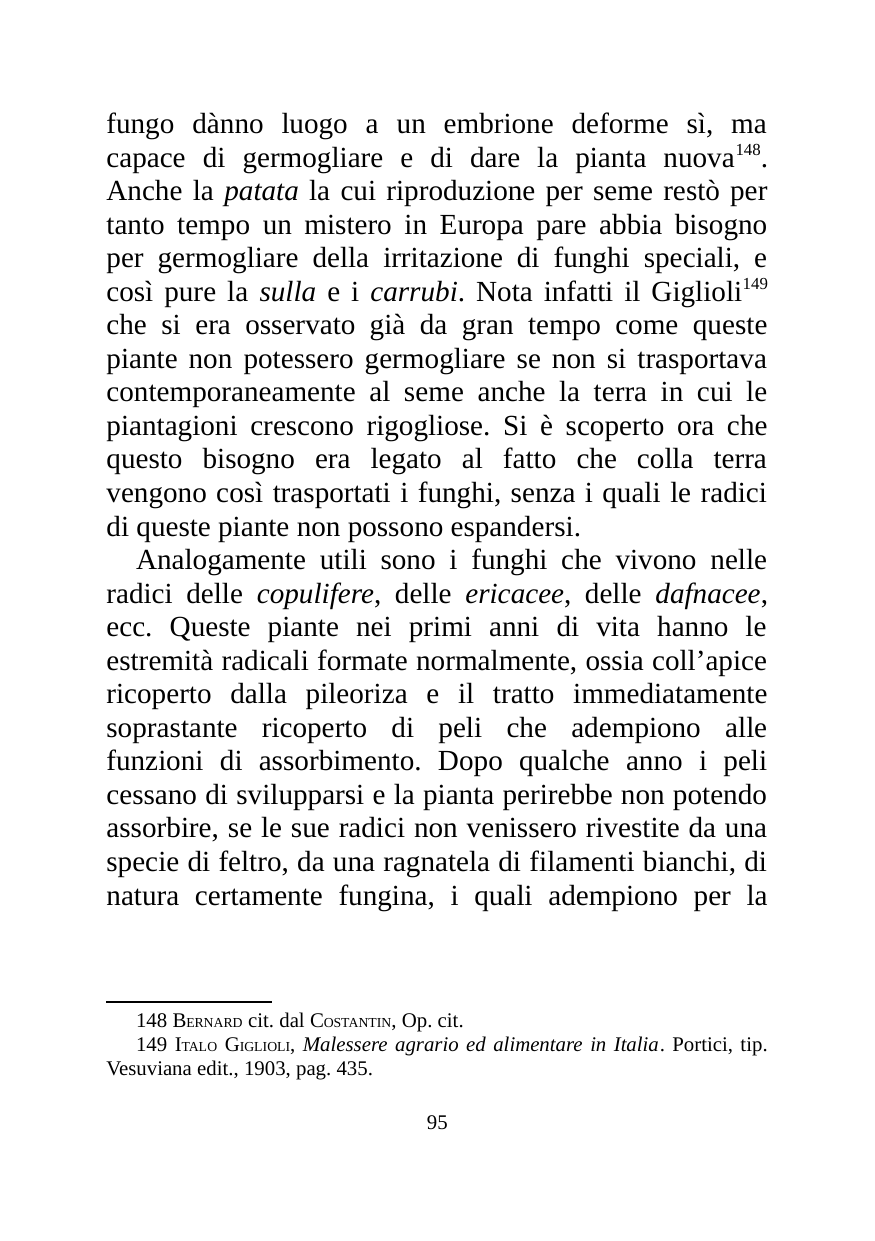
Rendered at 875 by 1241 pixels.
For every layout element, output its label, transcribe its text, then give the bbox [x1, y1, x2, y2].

text Analogamente utili sono i funghi che vivono nelle radici delle copulifere, delle ericacee, delle dafnacee, ecc. Queste piante nei primi anni di vita hanno le estremità radicali formate normalmente, ossia coll’apice ricoperto dalla pileoriza e il tratto immediatamente soprastante ricoperto di peli che adempiono alle funzioni di assorbimento. Dopo qualche anno i peli cessano di svilupparsi e la pianta perirebbe non potendo assorbire, se le sue radici non venissero rivestite da una specie di feltro, da una ragnatela di filamenti bianchi, di natura certamente fungina, i quali adempiono per la [106, 542, 768, 911]
text Bernard cit. dal Costantin, Op. cit. [106, 1008, 768, 1032]
text fungo dànno luogo a un embrione deforme sì, ma capace di germogliare e di dare la pianta nuova. Anche la patata la cui riproduzione per seme restò per tanto tempo un mistero in Europa pare abbia bisogno per germogliare della irritazione di funghi speciali, e così pure la sulla e i carrubi. Nota infatti il Giglioli che si era osservato già da gran tempo come queste piante non potessero germogliare se non si trasportava contemporaneamente al seme anche la terra in cui le piantagioni crescono rigogliose. Si è scoperto ora che questo bisogno era legato al fatto che colla terra vengono così trasportati i funghi, senza i quali le radici di queste piante non possono espandersi. [106, 106, 768, 542]
text Italo Giglioli, Malessere agrario ed alimentare in Italia. Portici, tip. Vesuviana edit., 1903, pag. 435. [106, 1032, 768, 1080]
